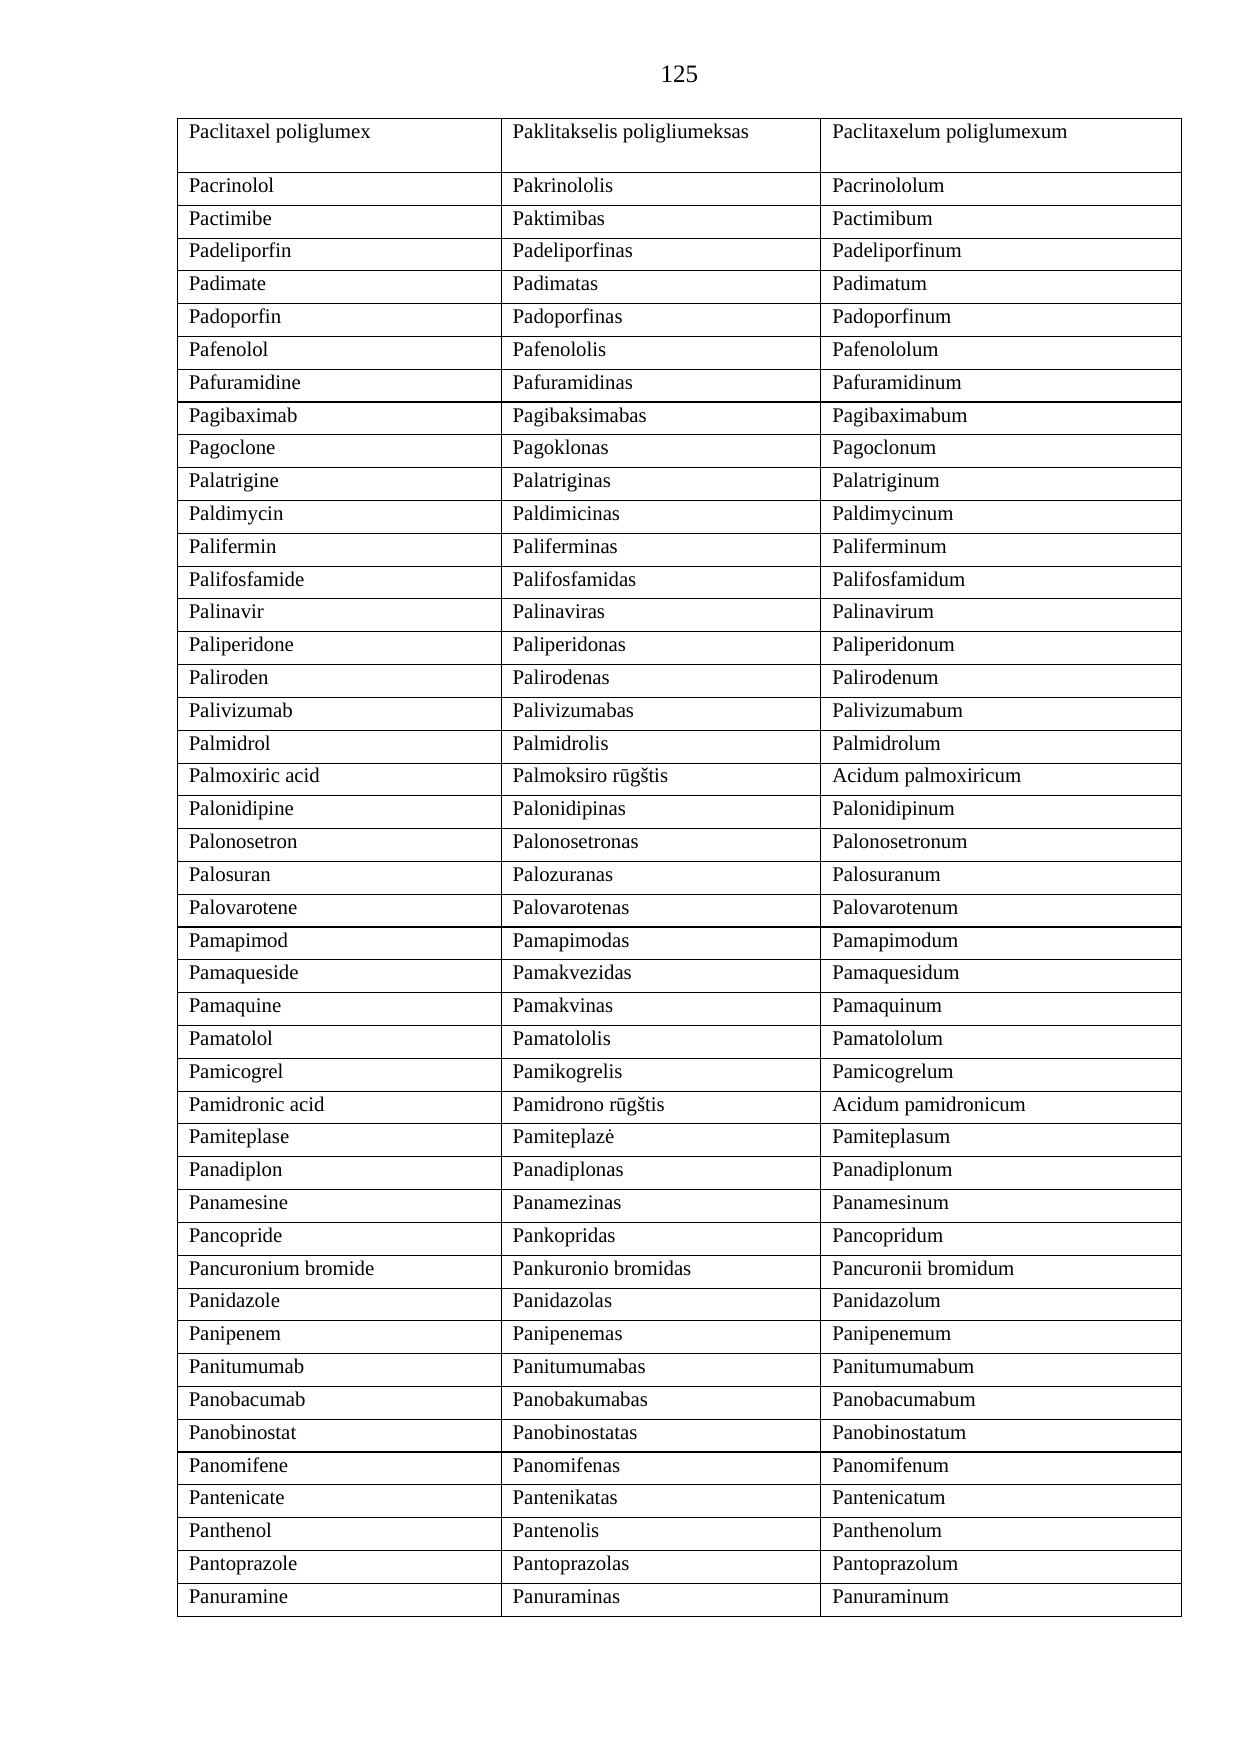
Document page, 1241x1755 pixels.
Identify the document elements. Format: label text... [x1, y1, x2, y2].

table_cell Padeliporfin [178, 239, 501, 270]
table_cell Pagibaximabum [821, 403, 1181, 434]
table_cell Palonidipine [178, 796, 501, 828]
table_cell Pagoklonas [502, 435, 820, 467]
table_cell Panobinostatas [502, 1420, 820, 1451]
table_cell Panidazolum [821, 1289, 1181, 1320]
table_cell Pamikogrelis [502, 1059, 820, 1091]
table_cell Pamiteplazė [502, 1124, 820, 1156]
table_cell Panthenolum [821, 1518, 1181, 1550]
table_cell Palatriginas [502, 468, 820, 500]
table_cell Palmoksiro rūgštis [502, 764, 820, 795]
table_cell Pamapimodum [821, 928, 1181, 959]
table_cell Paldimycinum [821, 501, 1181, 533]
table_cell Panadiplon [178, 1157, 501, 1189]
table_cell Pagoclone [178, 435, 501, 467]
table_cell Palovarotene [178, 895, 501, 926]
table_cell Pagibaximab [178, 403, 501, 434]
table_cell Panamesine [178, 1190, 501, 1222]
table_cell Pamaquesidum [821, 960, 1181, 992]
table_cell Pamatololum [821, 1026, 1181, 1058]
table_cell Pamiteplase [178, 1124, 501, 1156]
table_cell Panamesinum [821, 1190, 1181, 1222]
table_cell Padimatas [502, 271, 820, 303]
table_cell Palonosetron [178, 829, 501, 861]
table_cell Palivizumabas [502, 698, 820, 729]
table_cell Pancopridum [821, 1223, 1181, 1254]
table_cell Palosuranum [821, 862, 1181, 894]
table_cell Pactimibe [178, 206, 501, 237]
table_cell Palonidipinas [502, 796, 820, 828]
table_cell Panobinostat [178, 1420, 501, 1451]
table_cell Padoporfin [178, 304, 501, 336]
table_cell Pakrinololis [502, 173, 820, 204]
table_cell Panobinostatum [821, 1420, 1181, 1451]
table_cell Pamakvinas [502, 993, 820, 1025]
table_cell Pamicogrelum [821, 1059, 1181, 1091]
table_cell Palifosfamidum [821, 567, 1181, 598]
table_cell Panipenemum [821, 1321, 1181, 1353]
table_cell Palozuranas [502, 862, 820, 894]
table_cell Panuraminum [821, 1584, 1181, 1616]
table_cell Pantoprazolum [821, 1551, 1181, 1583]
table_cell Pancuronium bromide [178, 1256, 501, 1287]
table_cell Palmidrolum [821, 731, 1181, 762]
table_cell Pantenikatas [502, 1485, 820, 1517]
table_cell Pamiteplasum [821, 1124, 1181, 1156]
table_cell Pafuramidine [178, 370, 501, 401]
table_cell Panipenemas [502, 1321, 820, 1353]
table_cell Palifosfamidas [502, 567, 820, 598]
table_cell Palinaviras [502, 599, 820, 631]
table_cell Pancuronii bromidum [821, 1256, 1181, 1287]
table_cell Palatriginum [821, 468, 1181, 500]
table_cell Pamatololis [502, 1026, 820, 1058]
table_cell Paliferminas [502, 534, 820, 566]
table_cell Panobacumab [178, 1387, 501, 1419]
table_cell Palatrigine [178, 468, 501, 500]
table_cell Pamaqueside [178, 960, 501, 992]
table_cell Palonidipinum [821, 796, 1181, 828]
table_cell Acidum palmoxiricum [821, 764, 1181, 795]
table_cell Padeliporfinas [502, 239, 820, 270]
table_cell Palmidrolis [502, 731, 820, 762]
table_cell Pafenololis [502, 337, 820, 369]
table_cell Pamicogrel [178, 1059, 501, 1091]
table_cell Palosuran [178, 862, 501, 894]
table_cell Pafenololum [821, 337, 1181, 369]
table_cell Palivizumabum [821, 698, 1181, 729]
table_cell Panuraminas [502, 1584, 820, 1616]
table_cell Padimate [178, 271, 501, 303]
table_cell Pacrinololum [821, 173, 1181, 204]
table_cell Paldimycin [178, 501, 501, 533]
table_cell Panomifenas [502, 1453, 820, 1484]
table_cell Pamidrono rūgštis [502, 1092, 820, 1123]
table_cell Palmidrol [178, 731, 501, 762]
table_cell Palonosetronas [502, 829, 820, 861]
table_cell Paliperidone [178, 632, 501, 664]
table_cell Acidum pamidronicum [821, 1092, 1181, 1123]
table_cell Pantoprazole [178, 1551, 501, 1583]
table_cell Paklitakselis poligliumeksas [502, 119, 820, 172]
table_cell Pamaquine [178, 993, 501, 1025]
table_cell Padeliporfinum [821, 239, 1181, 270]
table_cell Pantoprazolas [502, 1551, 820, 1583]
table_cell Pamatolol [178, 1026, 501, 1058]
table_cell Pamapimodas [502, 928, 820, 959]
table_cell Panitumumab [178, 1354, 501, 1386]
table_cell Panitumumabas [502, 1354, 820, 1386]
table_cell Paldimicinas [502, 501, 820, 533]
table_cell Paliperidonas [502, 632, 820, 664]
table_cell Paliferminum [821, 534, 1181, 566]
table_cell Pankopridas [502, 1223, 820, 1254]
table_cell Panobacumabum [821, 1387, 1181, 1419]
table_cell Pantenicate [178, 1485, 501, 1517]
table_cell Palirodenum [821, 665, 1181, 697]
table_cell Panadiplonum [821, 1157, 1181, 1189]
table_cell Pafenolol [178, 337, 501, 369]
table_cell Panidazolas [502, 1289, 820, 1320]
table_cell Panthenol [178, 1518, 501, 1550]
table_cell Panadiplonas [502, 1157, 820, 1189]
table_cell Panitumumabum [821, 1354, 1181, 1386]
table_cell Paliroden [178, 665, 501, 697]
table_cell Palinavir [178, 599, 501, 631]
table_cell Palovarotenum [821, 895, 1181, 926]
table_cell Pacrinolol [178, 173, 501, 204]
table_cell Pankuronio bromidas [502, 1256, 820, 1287]
table_cell Pactimibum [821, 206, 1181, 237]
table_cell Palivizumab [178, 698, 501, 729]
table_cell Pamakvezidas [502, 960, 820, 992]
table_cell Panobakumabas [502, 1387, 820, 1419]
table_cell Pagibaksimabas [502, 403, 820, 434]
table_cell Panomifenum [821, 1453, 1181, 1484]
table_cell Pamapimod [178, 928, 501, 959]
table_cell Paktimibas [502, 206, 820, 237]
table_cell Panomifene [178, 1453, 501, 1484]
table_cell Paliperidonum [821, 632, 1181, 664]
table_cell Palovarotenas [502, 895, 820, 926]
table_cell Padoporfinas [502, 304, 820, 336]
table_cell Padimatum [821, 271, 1181, 303]
table_cell Pamidronic acid [178, 1092, 501, 1123]
table_cell Palonosetronum [821, 829, 1181, 861]
table_cell Paclitaxel poliglumex [178, 119, 501, 172]
table_cell Palmoxiric acid [178, 764, 501, 795]
table_cell Pantenolis [502, 1518, 820, 1550]
table_cell Pafuramidinum [821, 370, 1181, 401]
table_cell Padoporfinum [821, 304, 1181, 336]
table_cell Pantenicatum [821, 1485, 1181, 1517]
table_cell Panidazole [178, 1289, 501, 1320]
table_cell Palifermin [178, 534, 501, 566]
table_cell Panipenem [178, 1321, 501, 1353]
table_cell Pafuramidinas [502, 370, 820, 401]
table_cell Palirodenas [502, 665, 820, 697]
table_cell Pagoclonum [821, 435, 1181, 467]
table_cell Pamaquinum [821, 993, 1181, 1025]
table_cell Palifosfamide [178, 567, 501, 598]
table_cell Paclitaxelum poliglumexum [821, 119, 1181, 172]
table_cell Pancopride [178, 1223, 501, 1254]
table_cell Palinavirum [821, 599, 1181, 631]
table_cell Panuramine [178, 1584, 501, 1616]
table_cell Panamezinas [502, 1190, 820, 1222]
